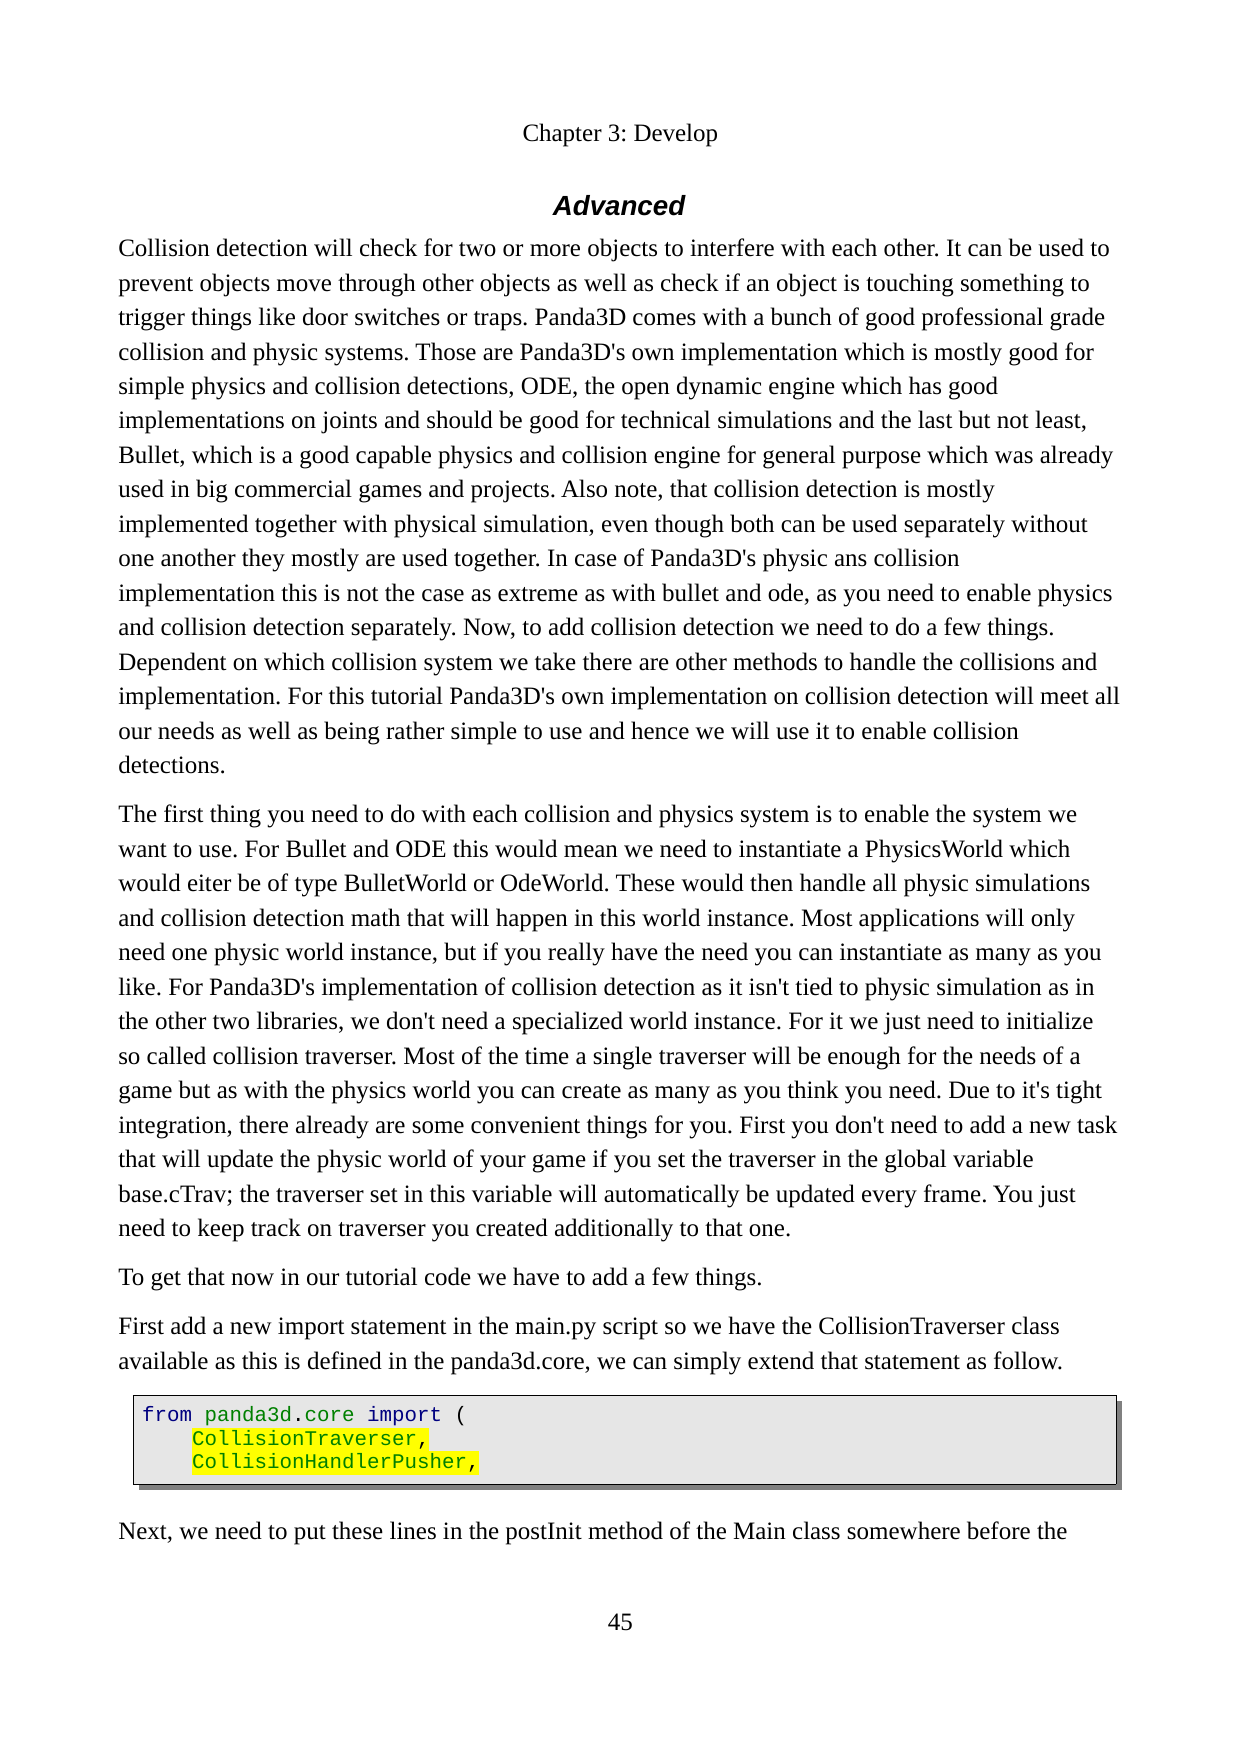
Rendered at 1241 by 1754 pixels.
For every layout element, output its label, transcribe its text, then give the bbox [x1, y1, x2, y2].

text To get that now in our tutorial code we have to add a few things. [118, 1262, 1122, 1291]
text The first thing you need to do with each collision and physics system is to enable the system we want to use. For Bullet and ODE this would mean we need to instantiate a PhysicsWorld which would eiter be of type BulletWorld or OdeWorld. These would then handle all physic simulations and collision detection math that will happen in this world instance. Most applications will only need one physic world instance, but if you really have the need you can instantiate as many as you like. For Panda3D's implementation of collision detection as it isn't tied to physic simulation as in the other two libraries, we don't need a specialized world instance. For it we just need to initialize so called collision traverser. Most of the time a single traverser will be enough for the needs of a game but as with the physics world you can create as many as you think you need. Due to it's tight integration, there already are some convenient things for you. First you don't need to add a new task that will update the physic world of your game if you set the traverser in the global variable base.cTrav; the traverser set in this variable will automatically be updated every frame. You just need to keep track on traverser you created additionally to that one. [118, 799, 1122, 1242]
text First add a new import statement in the main.py script so we have the CollisionTraverser class available as this is defined in the panda3d.core, we can simply extend that statement as follow. [118, 1311, 1122, 1374]
text Collision detection will check for two or more objects to interfere with each other. It can be used to prevent objects move through other objects as well as check if an object is touching something to trigger things like door switches or traps. Panda3D comes with a bunch of good professional grade collision and physic systems. Those are Panda3D's own implementation which is mostly good for simple physics and collision detections, ODE, the open dynamic engine which has good implementations on joints and should be good for technical simulations and the last but not least, Bullet, which is a good capable physics and collision engine for general purpose which was already used in big commercial games and projects. Also note, that collision detection is mostly implemented together with physical simulation, even though both can be used separately without one another they mostly are used together. In case of Panda3D's physic ans collision implementation this is not the case as extreme as with bullet and ode, as you need to enable physics and collision detection separately. Now, to add collision detection we need to do a few things. Dependent on which collision system we take there are other methods to handle the collisions and implementation. For this tutorial Panda3D's own implementation on collision detection will meet all our needs as well as being rather simple to use and hence we will use it to enable collision detections. [118, 233, 1122, 779]
text CollisionTraverser, [134, 1418, 1116, 1442]
text Next, we need to put these lines in the postInit method of the Main class somewhere before the [118, 1516, 1122, 1545]
subtitle Advanced [118, 189, 1122, 221]
text CollisionHandlerPusher, [134, 1442, 1116, 1484]
text from panda3d.core import ( [134, 1396, 1116, 1418]
